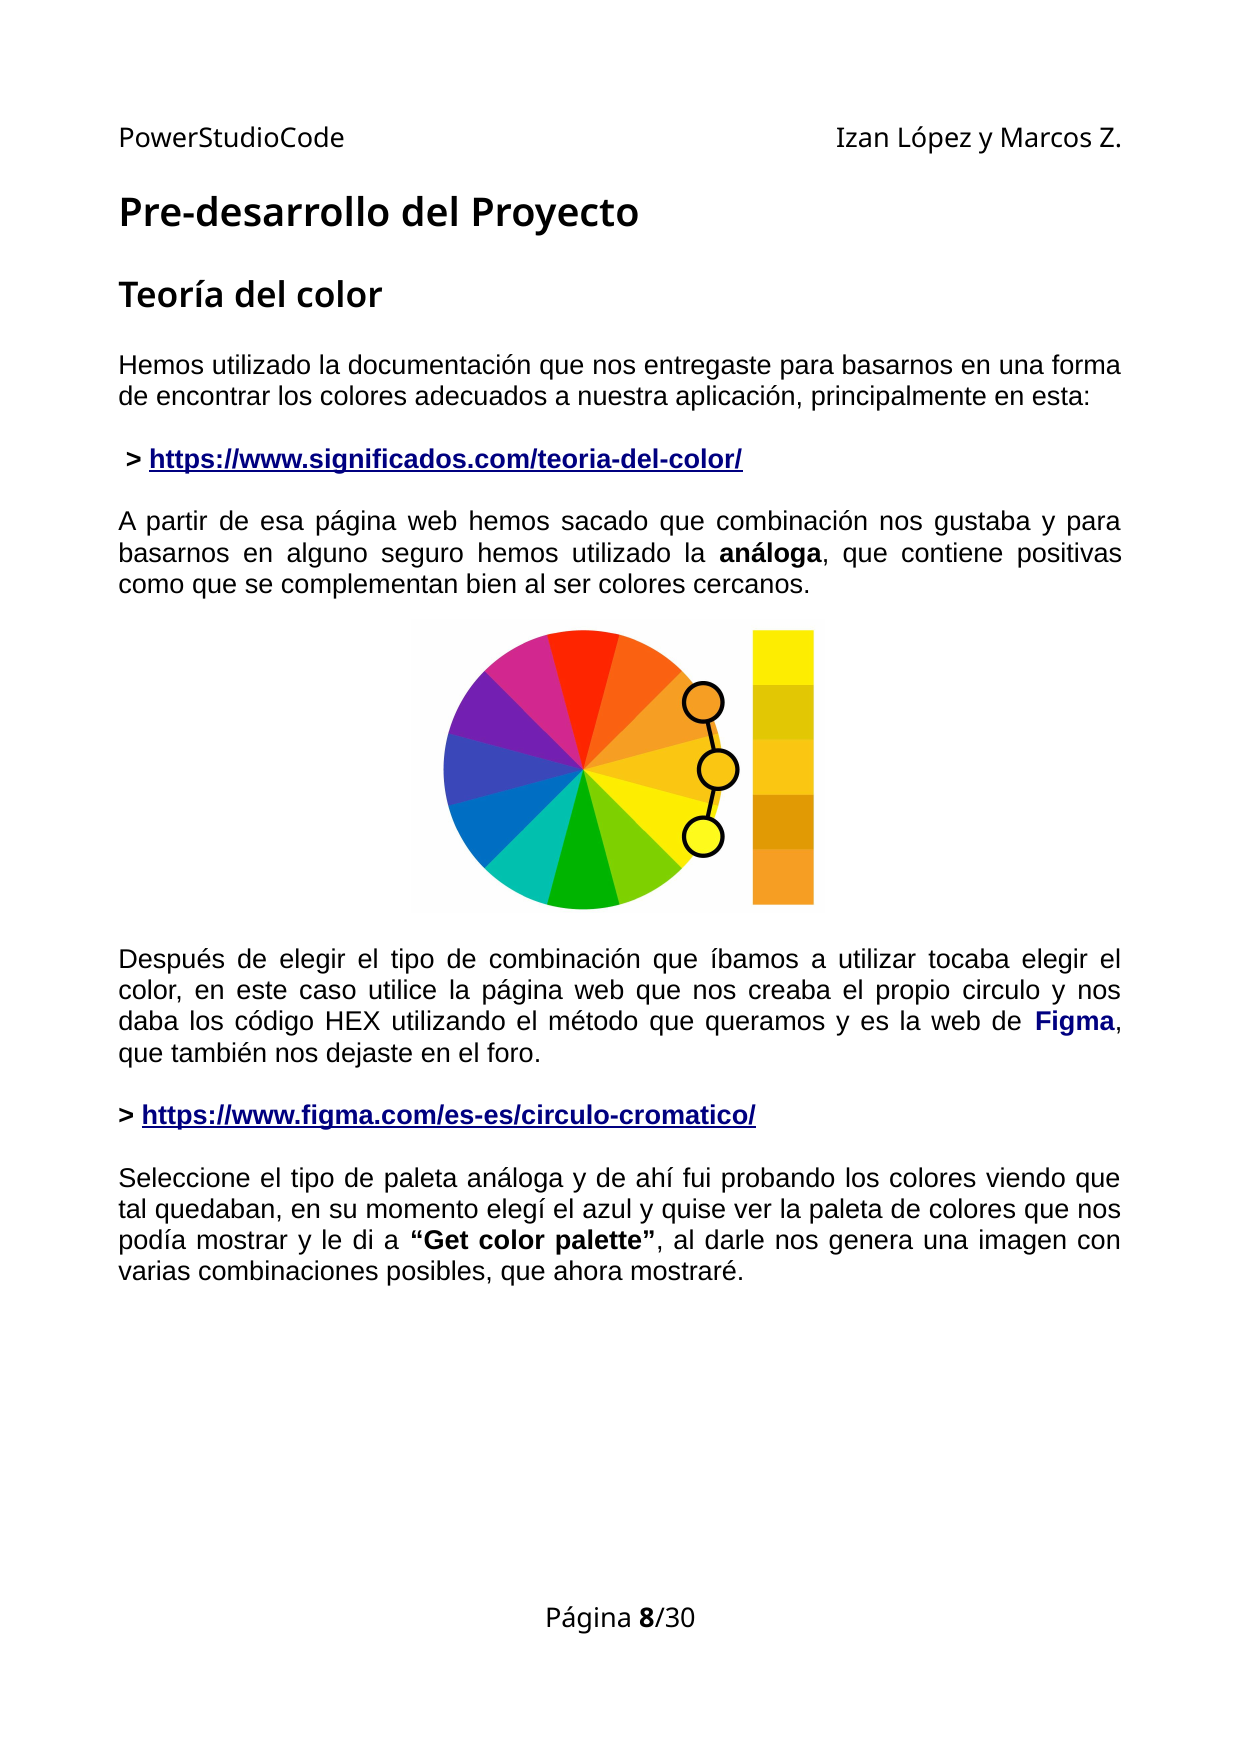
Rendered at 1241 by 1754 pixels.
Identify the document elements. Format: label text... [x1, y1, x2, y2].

text A partir de esa página web hemos sacado que combinación nos gustaba y para basarnos en alguno seguro hemos utilizado la análoga, que contiene positivas como que se complementan bien al ser colores cercanos. [118, 505, 1122, 599]
subtitle Teoría del color [118, 270, 1122, 318]
picture [411, 619, 826, 913]
text Seleccione el tipo de paleta análoga y de ahí fui probando los colores viendo que tal quedaban, en su momento elegí el azul y quise ver la paleta de colores que nos podía mostrar y le di a “Get color palette”, al darle nos genera una imagen con varias combinaciones posibles, que ahora mostraré. [118, 1162, 1122, 1287]
text Después de elegir el tipo de combinación que íbamos a utilizar tocaba elegir el color, en este caso utilice la página web que nos creaba el propio circulo y nos daba los código HEX utilizando el método que queramos y es la web de Figma, que también nos dejaste en el foro. [118, 943, 1122, 1068]
subtitle Pre-desarrollo del Proyecto [118, 184, 1122, 238]
text Hemos utilizado la documentación que nos entregaste para basarnos en una forma de encontrar los colores adecuados a nuestra aplicación, principalmente en esta: [118, 349, 1122, 412]
text > https://www.significados.com/teoria-del-color/ [118, 443, 1122, 474]
text > https://www.figma.com/es-es/circulo-cromatico/ [118, 1099, 1122, 1130]
